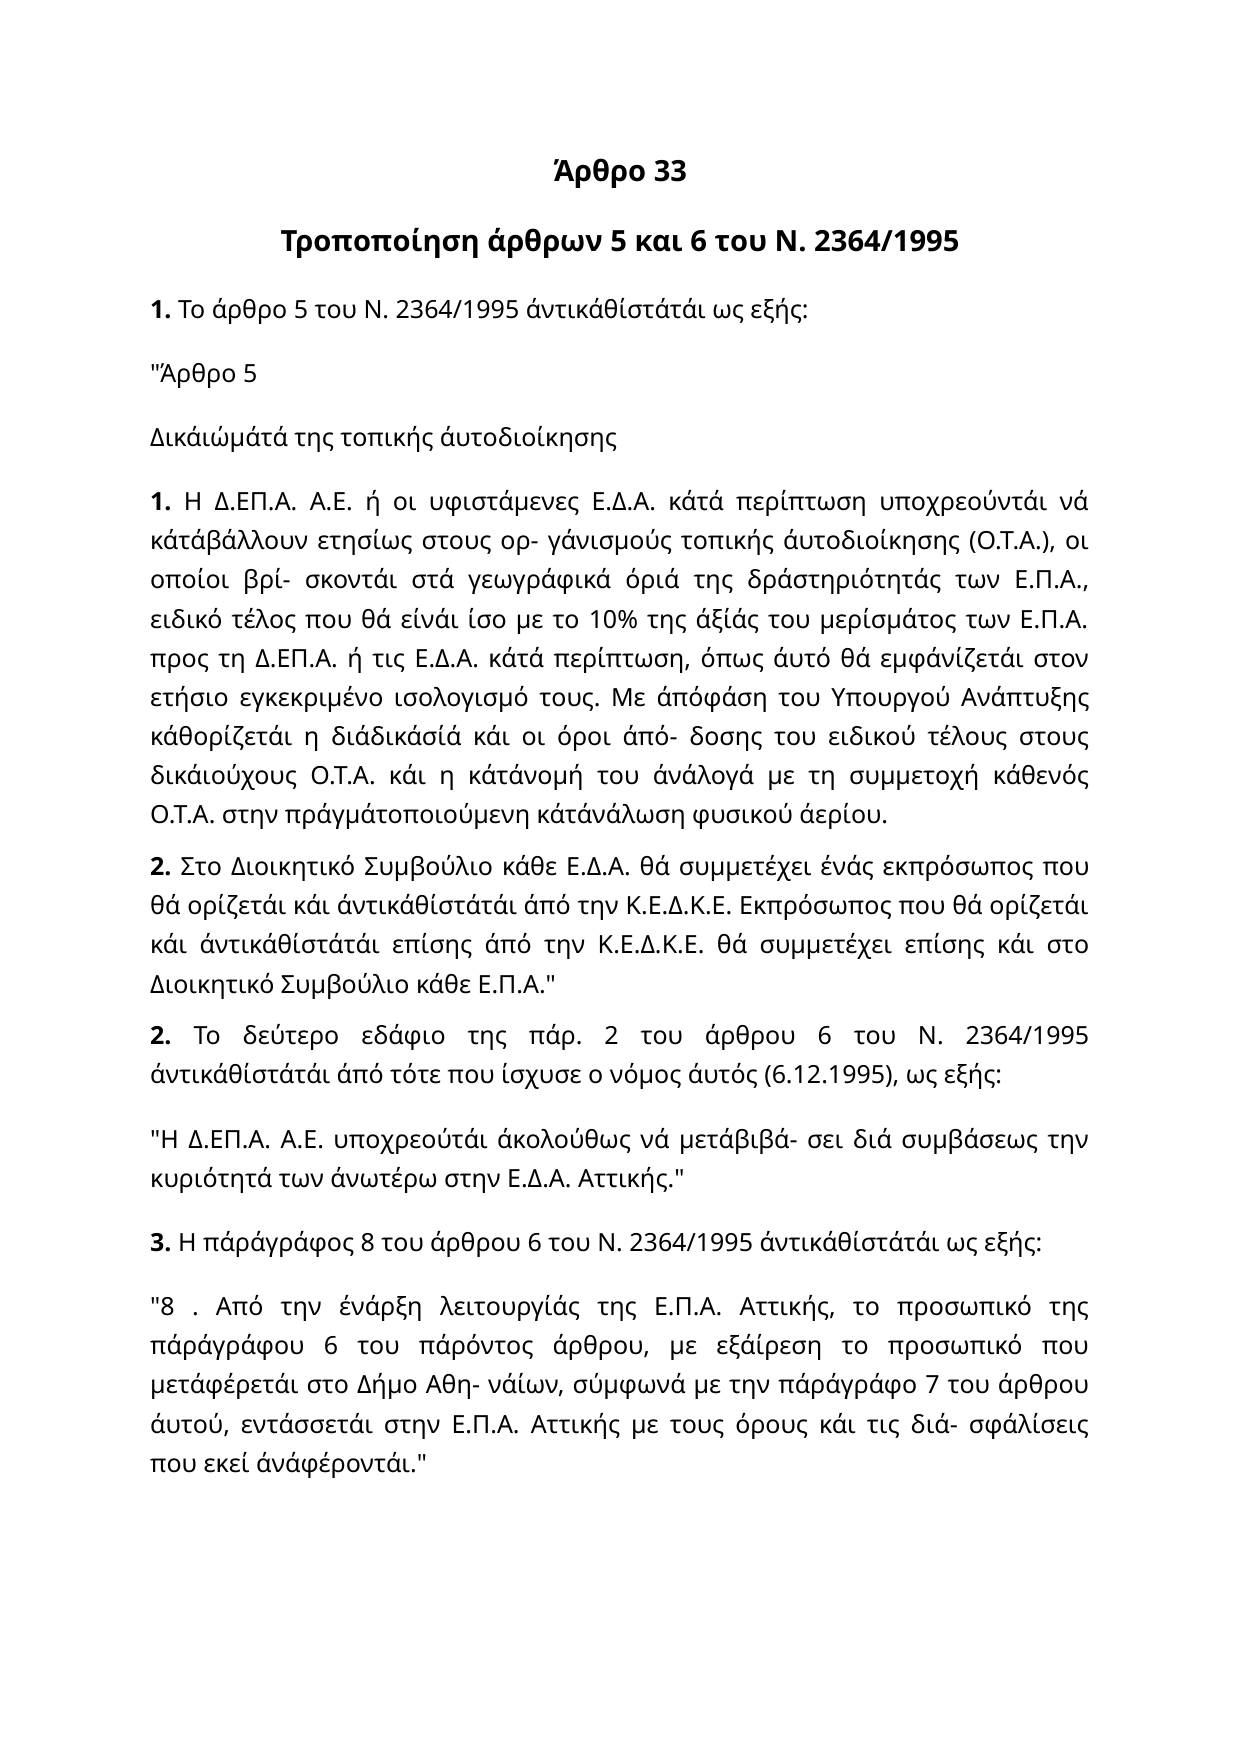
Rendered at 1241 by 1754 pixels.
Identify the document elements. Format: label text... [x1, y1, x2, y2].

text 2. Το δεύτερο εδάφιο της πάρ. 2 του άρθρου 6 του Ν. 2364/1995 άντικάθίστάτάι άπό τότε που ίσχυσε ο νόμος άυτός (6.12.1995), ως εξής: [150, 1018, 1090, 1091]
text Δικάιώμάτά της τοπικής άυτοδιοίκησης [150, 419, 1090, 454]
subtitle Τροποποίηση άρθρων 5 και 6 του Ν. 2364/1995 [150, 221, 1090, 260]
text "Άρθρο 5 [150, 355, 1090, 389]
text 1. Η Δ.ΕΠ.Α. Α.Ε. ή οι υφιστάμενες Ε.Δ.Α. κάτά περίπτωση υποχρεούντάι νά κάτάβάλλουν ετησίως στους ορ- γάνισμούς τοπικής άυτοδιοίκησης (Ο.Τ.Α.), οι οποίοι βρί- σκοντάι στά γεωγράφικά όριά της δράστηριότητάς των Ε.Π.Α., ειδικό τέλος που θά είνάι ίσο με το 10% της άξίάς του μερίσμάτος των Ε.Π.Α. προς τη Δ.ΕΠ.Α. ή τις Ε.Δ.Α. κάτά περίπτωση, όπως άυτό θά εμφάνίζετάι στον ετήσιο εγκεκριμένο ισολογισμό τους. Με άπόφάση του Υπουργού Ανάπτυξης κάθορίζετάι η διάδικάσίά κάι οι όροι άπό- δοσης του ειδικού τέλους στους δικάιούχους Ο.Τ.Α. κάι η κάτάνομή του άνάλογά με τη συμμετοχή κάθενός Ο.Τ.Α. στην πράγμάτοποιούμενη κάτάνάλωση φυσικού άερίου. [150, 484, 1090, 831]
text "8 . Από την ένάρξη λειτουργίάς της Ε.Π.Α. Αττικής, το προσωπικό της πάράγράφου 6 του πάρόντος άρθρου, με εξάίρεση το προσωπικό που μετάφέρετάι στο Δήμο Αθη- νάίων, σύμφωνά με την πάράγράφο 7 του άρθρου άυτού, εντάσσετάι στην Ε.Π.Α. Αττικής με τους όρους κάι τις διά- σφάλίσεις που εκεί άνάφέροντάι." [150, 1289, 1090, 1479]
text 2. Στο Διοικητικό Συμβούλιο κάθε Ε.Δ.Α. θά συμμετέχει ένάς εκπρόσωπος που θά ορίζετάι κάι άντικάθίστάτάι άπό την Κ.Ε.Δ.Κ.Ε. Εκπρόσωπος που θά ορίζετάι κάι άντικάθίστάτάι επίσης άπό την Κ.Ε.Δ.Κ.Ε. θά συμμετέχει επίσης κάι στο Διοικητικό Συμβούλιο κάθε Ε.Π.Α." [150, 849, 1090, 1000]
text "Η Δ.ΕΠ.Α. Α.Ε. υποχρεούτάι άκολούθως νά μετάβιβά- σει διά συμβάσεως την κυριότητά των άνωτέρω στην Ε.Δ.Α. Αττικής." [150, 1121, 1090, 1194]
subtitle Άρθρο 33 [150, 150, 1090, 190]
text 3. Η πάράγράφος 8 του άρθρου 6 του Ν. 2364/1995 άντικάθίστάτάι ως εξής: [150, 1224, 1090, 1259]
text 1. Το άρθρο 5 του Ν. 2364/1995 άντικάθίστάτάι ως εξής: [150, 291, 1090, 325]
